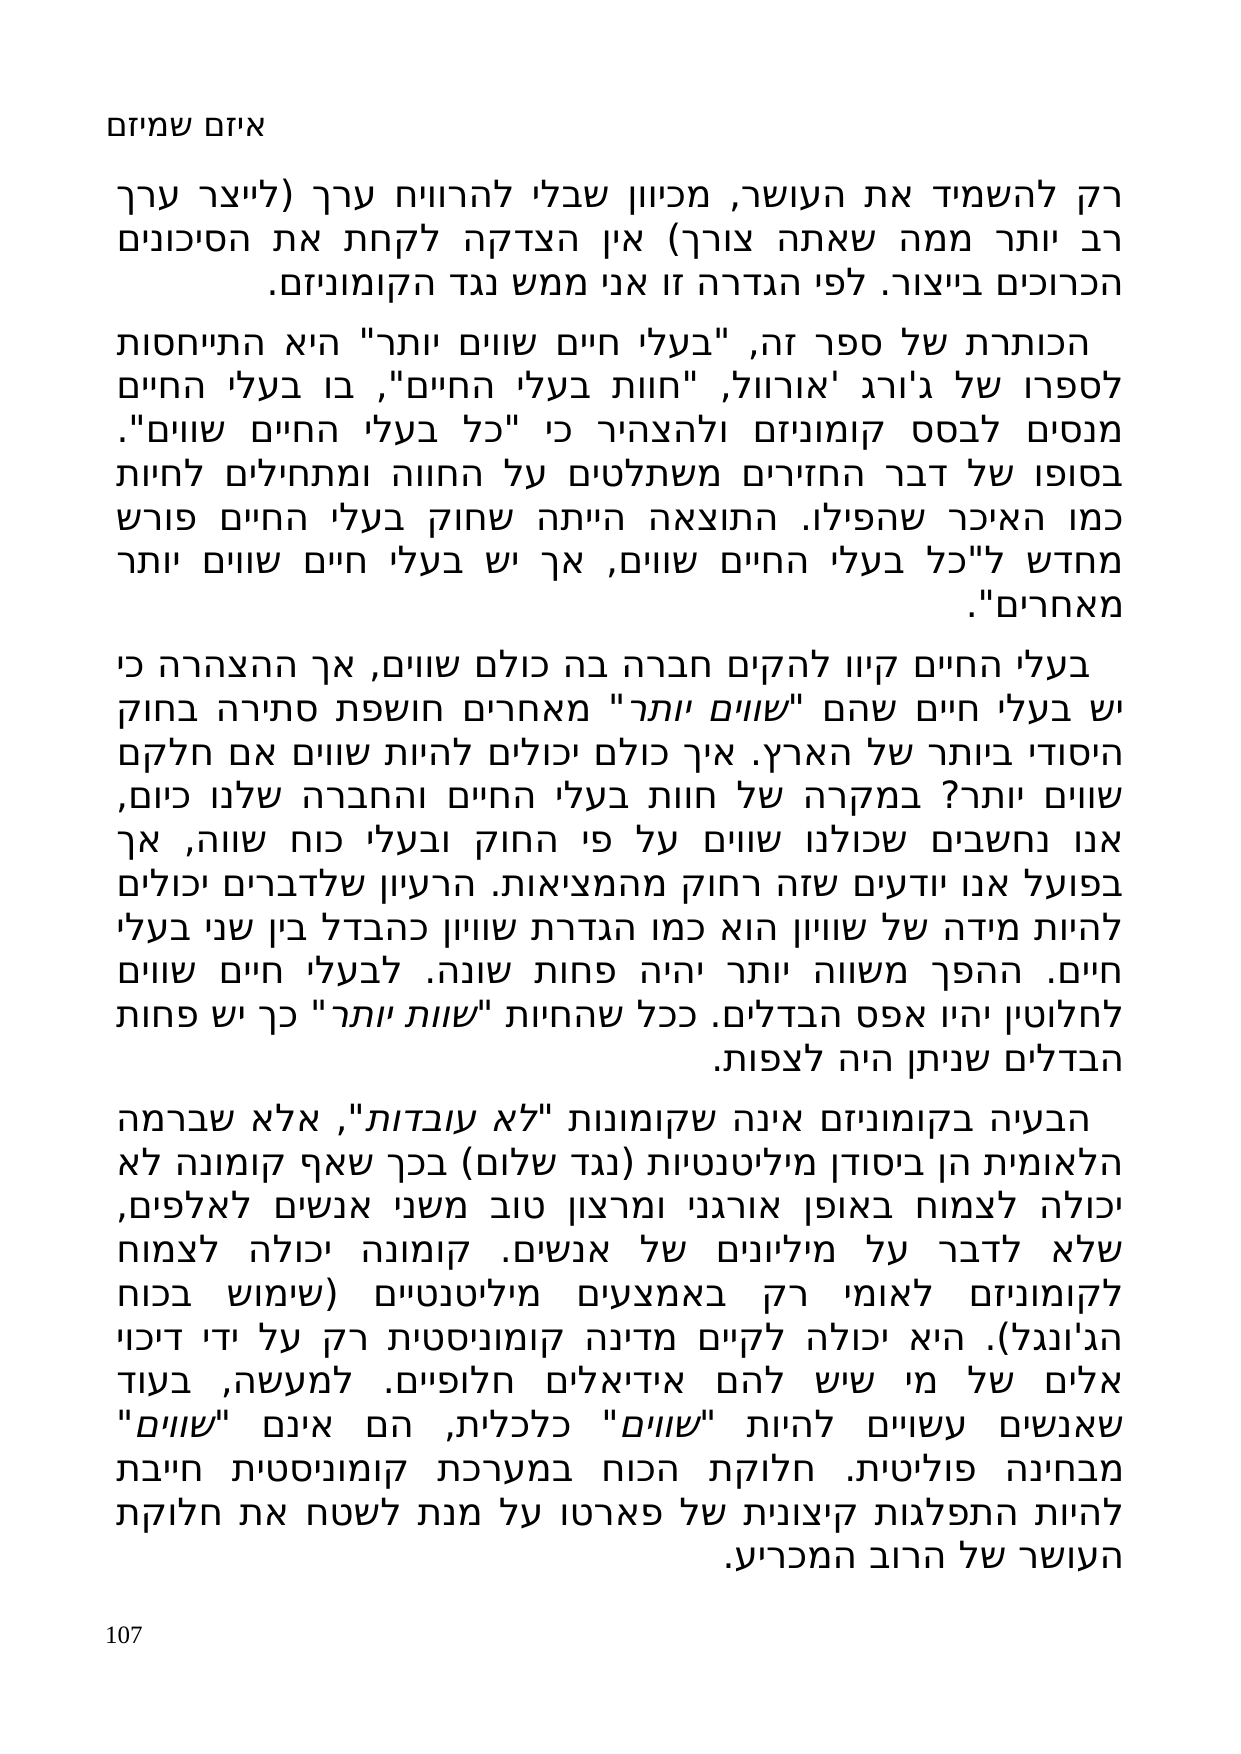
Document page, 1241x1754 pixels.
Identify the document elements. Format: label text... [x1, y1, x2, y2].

text רק להשמיד את העושר, מכיוון שבלי להרוויח ערך (לייצר ערך רב יותר ממה שאתה צורך) אין הצדקה לקחת את הסיכונים הכרוכים בייצור. לפי הגדרה זו אני ממש נגד הקומוניזם. [116, 172, 1124, 304]
text הכותרת של ספר זה, "בעלי חיים שווים יותר" היא התייחסות לספרו של ג'ורג 'אורוול, "חוות בעלי החיים", בו בעלי החיים מנסים לבסס קומוניזם ולהצהיר כי "כל בעלי החיים שווים". בסופו של דבר החזירים משתלטים על החווה ומתחילים לחיות כמו האיכר שהפילו. התוצאה הייתה שחוק בעלי החיים פורש מחדש ל"כל בעלי החיים שווים, אך יש בעלי חיים שווים יותר מאחרים". [116, 320, 1124, 626]
text הבעיה בקומוניזם אינה שקומונות "לא עובדות", אלא שברמה הלאומית הן ביסודן מיליטנטיות (נגד שלום) בכך שאף קומונה לא יכולה לצמוח באופן אורגני ומרצון טוב משני אנשים לאלפים, שלא לדבר על מיליונים של אנשים. קומונה יכולה לצמוח לקומוניזם לאומי רק באמצעים מיליטנטיים (שימוש בכוח הג'ונגל). היא יכולה לקיים מדינה קומוניסטית רק על ידי דיכוי אלים של מי שיש להם אידיאלים חלופיים. למעשה, בעוד שאנשים עשויים להיות "שווים" כלכלית, הם אינם "שווים" מבחינה פוליטית. חלוקת הכוח במערכת קומוניסטית חייבת להיות התפלגות קיצונית של פארטו על מנת לשטח את חלוקת העושר של הרוב המכריע. [116, 1096, 1124, 1577]
text בעלי החיים קיוו להקים חברה בה כולם שווים, אך ההצהרה כי יש בעלי חיים שהם "שווים יותר" מאחרים חושפת סתירה בחוק היסודי ביותר של הארץ. איך כולם יכולים להיות שווים אם חלקם שווים יותר? במקרה של חוות בעלי החיים והחברה שלנו כיום, אנו נחשבים שכולנו שווים על פי החוק ובעלי כוח שווה, אך בפועל אנו יודעים שזה רחוק מהמציאות. הרעיון שלדברים יכולים להיות מידה של שוויון הוא כמו הגדרת שוויון כהבדל בין שני בעלי חיים. ההפך משווה יותר יהיה פחות שונה. לבעלי חיים שווים לחלוטין יהיו אפס הבדלים. ככל שהחיות "שוות יותר" כך יש פחות הבדלים שניתן היה לצפות. [116, 642, 1124, 1080]
